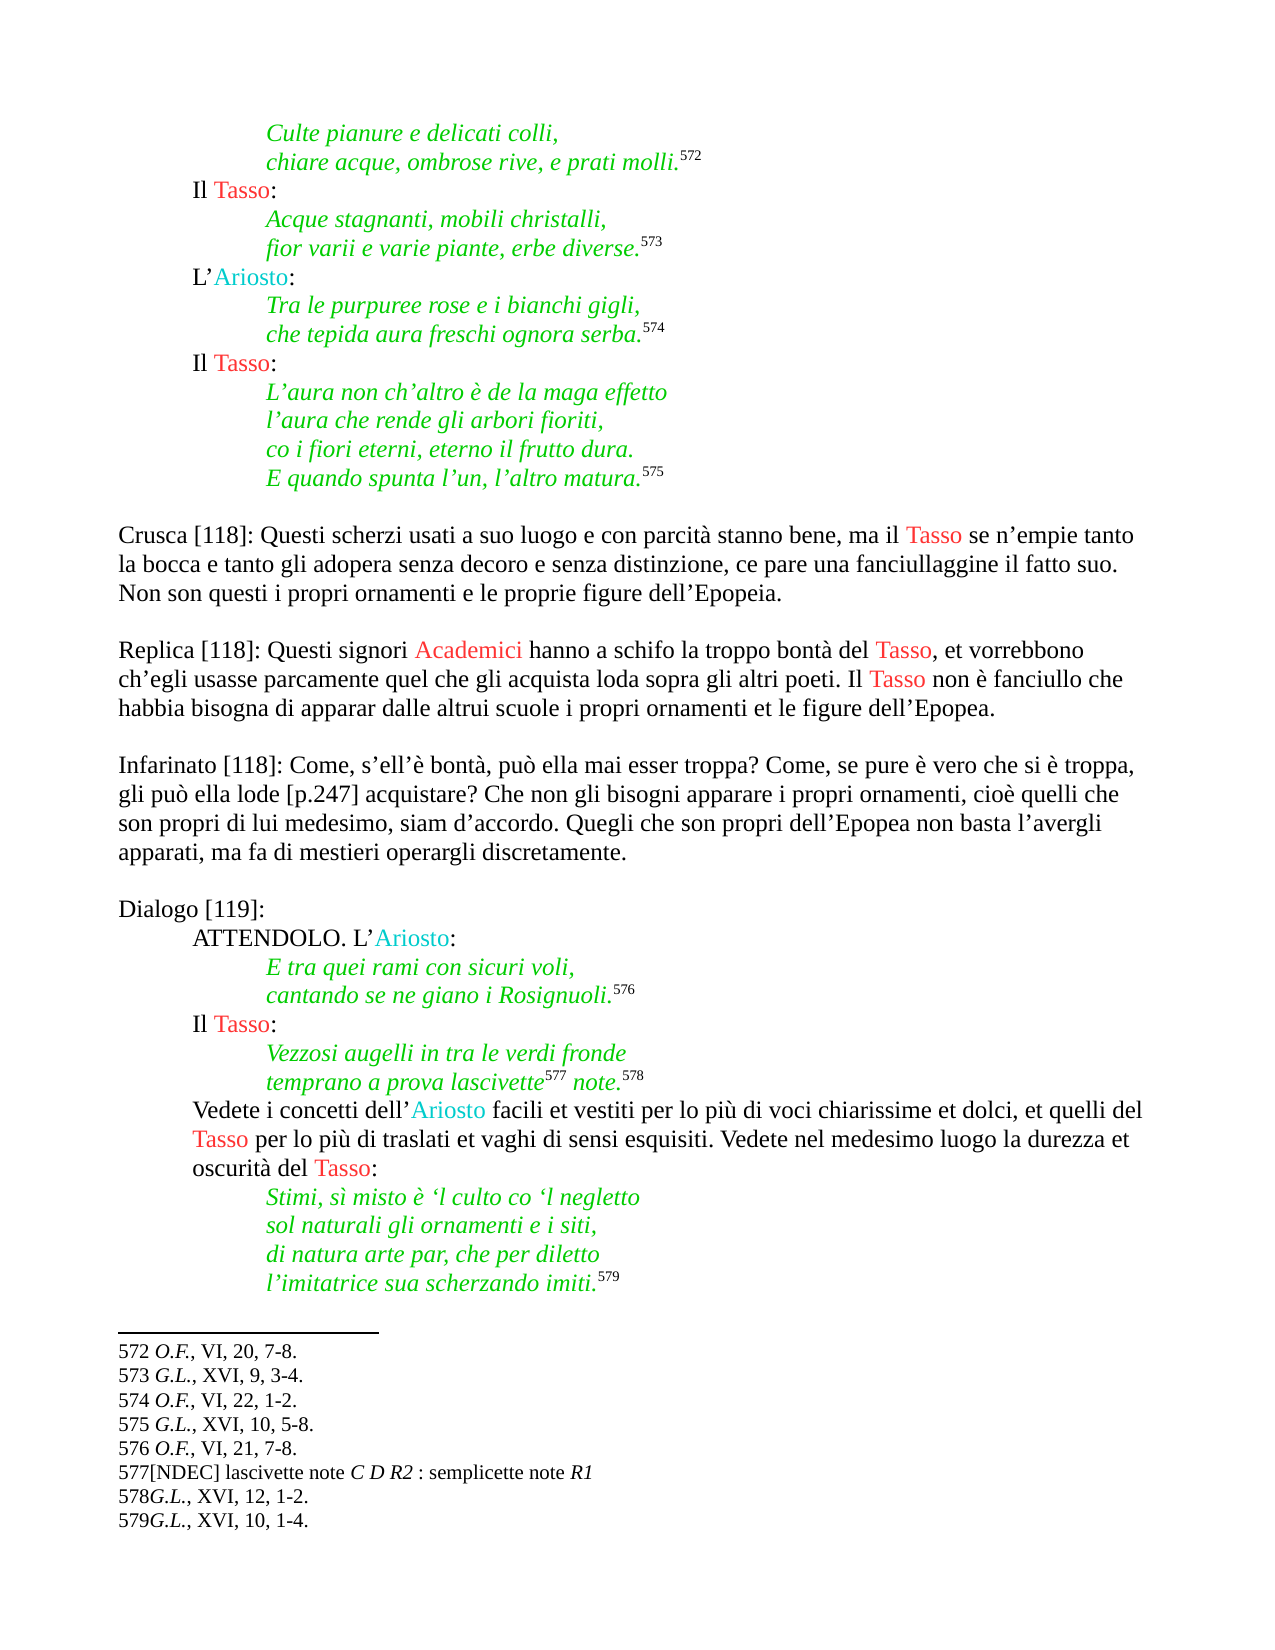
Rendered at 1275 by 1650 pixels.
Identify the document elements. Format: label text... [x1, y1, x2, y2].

text O.F., VI, 20, 7-8. [118, 1339, 1157, 1363]
text Acque stagnanti, mobili christalli, [192, 204, 1157, 233]
text fior varii e varie piante, erbe diverse. [192, 233, 1157, 262]
text G.L., XVI, 12, 1-2. [118, 1484, 1157, 1508]
text G.L., XVI, 9, 3-4. [118, 1363, 1157, 1387]
text G.L., XVI, 10, 1-4. [118, 1508, 1157, 1532]
text Vezzosi augelli in tra le verdi fronde [192, 1038, 1157, 1067]
text O.F., VI, 21, 7-8. [118, 1436, 1157, 1460]
text L’Ariosto: [192, 262, 1157, 291]
text l’aura che rende gli arbori fioriti, [192, 406, 1157, 434]
text sol naturali gli ornamenti e i siti, [192, 1211, 1157, 1239]
text l’imitatrice sua scherzando imiti. [192, 1268, 1157, 1297]
text Dialogo [119]: [118, 894, 1157, 923]
text temprano a prova lascivette note. [192, 1067, 1157, 1096]
text Il Tasso: [192, 1009, 1157, 1038]
text L’aura non ch’altro è de la maga effetto [192, 377, 1157, 406]
text G.L., XVI, 10, 5-8. [118, 1412, 1157, 1436]
text Il Tasso: [192, 348, 1157, 377]
text Tra le purpuree rose e i bianchi gigli, [192, 291, 1157, 319]
text [NDEC] lascivette note C D R2 : semplicette note R1 [118, 1460, 1157, 1484]
text Il Tasso: [192, 176, 1157, 204]
text Crusca [118]: Questi scherzi usati a suo luogo e con parcità stanno bene, ma il Tasso se n’empie tanto la bocca e tanto gli adopera senza decoro e senza distinzione, ce pare una fanciullaggine il fatto suo. Non son questi i propri ornamenti e le proprie figure dell’Epopeia. [118, 521, 1157, 607]
text Vedete i concetti dell’Ariosto facili et vestiti per lo più di voci chiarissime et dolci, et quelli del Tasso per lo più di traslati et vaghi di sensi esquisiti. Vedete nel medesimo luogo la durezza et oscurità del Tasso: [192, 1096, 1157, 1182]
text Replica [118]: Questi signori Academici hanno a schifo la troppo bontà del Tasso, et vorrebbono ch’egli usasse parcamente quel che gli acquista loda sopra gli altri poeti. Il Tasso non è fanciullo che habbia bisogna di apparar dalle altrui scuole i propri ornamenti et le figure dell’Epopea. [118, 636, 1157, 722]
text Culte pianure e delicati colli, [192, 118, 1157, 147]
text O.F., VI, 22, 1-2. [118, 1387, 1157, 1412]
text E tra quei rami con sicuri voli, [192, 952, 1157, 981]
text chiare acque, ombrose rive, e prati molli. [192, 147, 1157, 176]
text che tepida aura freschi ognora serba. [192, 319, 1157, 348]
text di natura arte par, che per diletto [192, 1239, 1157, 1268]
text cantando se ne giano i Rosignuoli. [192, 981, 1157, 1009]
text Stimi, sì misto è ‘l culto co ‘l negletto [192, 1182, 1157, 1211]
text Infarinato [118]: Come, s’ell’è bontà, può ella mai esser troppa? Come, se pure è vero che si è troppa, gli può ella lode [p.247] acquistare? Che non gli bisogni apparare i propri ornamenti, cioè quelli che son propri di lui medesimo, siam d’accordo. Quegli che son propri dell’Epopea non basta l’avergli apparati, ma fa di mestieri operargli discretamente. [118, 751, 1157, 866]
text co i fiori eterni, eterno il frutto dura. [192, 434, 1157, 463]
text E quando spunta l’un, l’altro matura. [192, 463, 1157, 492]
text ATTENDOLO. L’Ariosto: [192, 923, 1157, 952]
